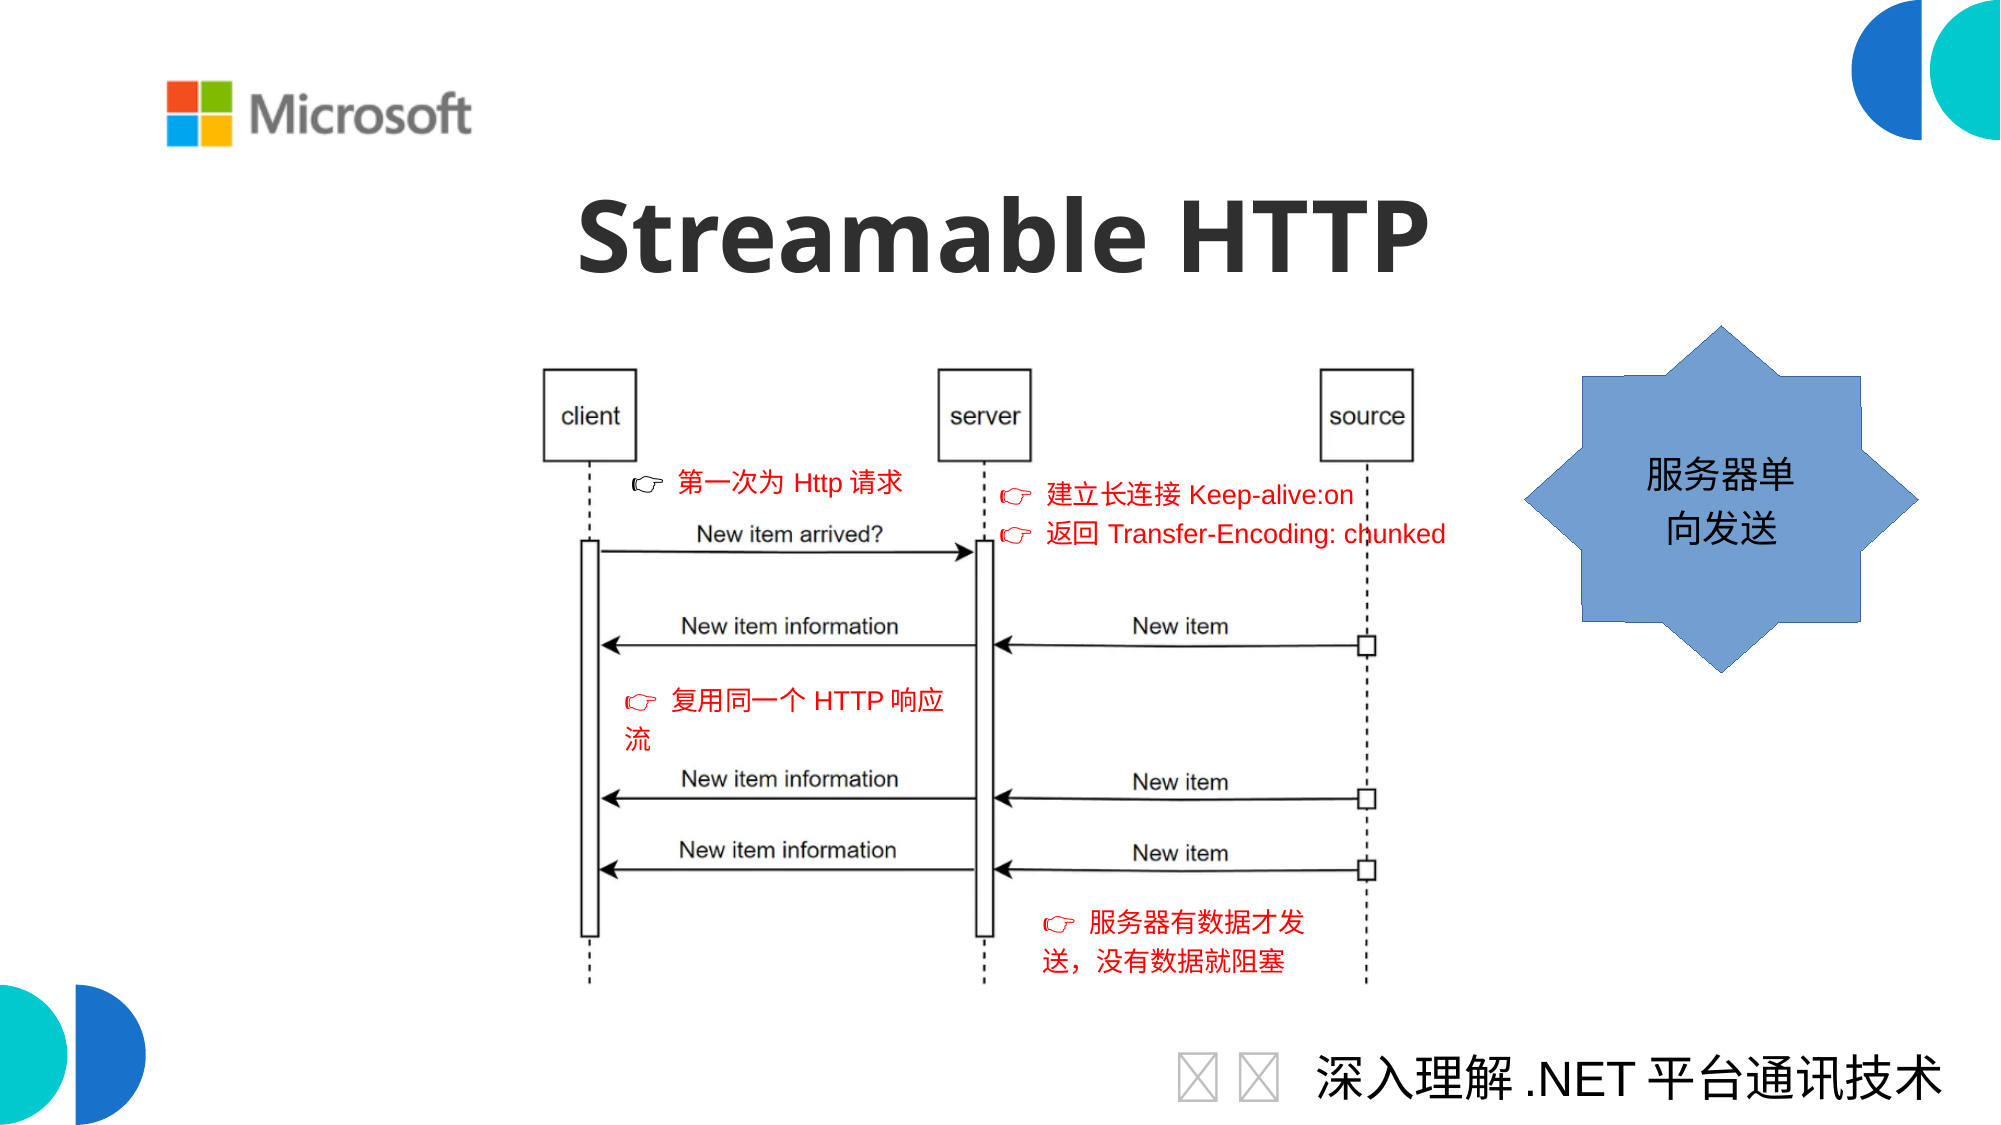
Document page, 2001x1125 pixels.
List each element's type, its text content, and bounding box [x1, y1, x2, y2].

subtitle 🚀 🚀 深入理解.NET平台通讯技术 [1173, 1046, 1952, 1107]
picture [85, 41, 552, 189]
text_box 👉 复用同一个HTTP响应流 [609, 671, 977, 758]
text_box 👉 服务器有数据才发送，没有数据就阻塞 [1027, 893, 1334, 1016]
title Streamable HTTP [143, 139, 1867, 325]
picture [383, 318, 1621, 1015]
text_box 服务器单向发送 [1524, 325, 1919, 673]
text_box 👉 第一次为Http请求 [616, 454, 973, 511]
text_box 👉 建立长连接Keep-alive:on 👉 返回Transfer-Encoding: chunked [984, 466, 1468, 568]
